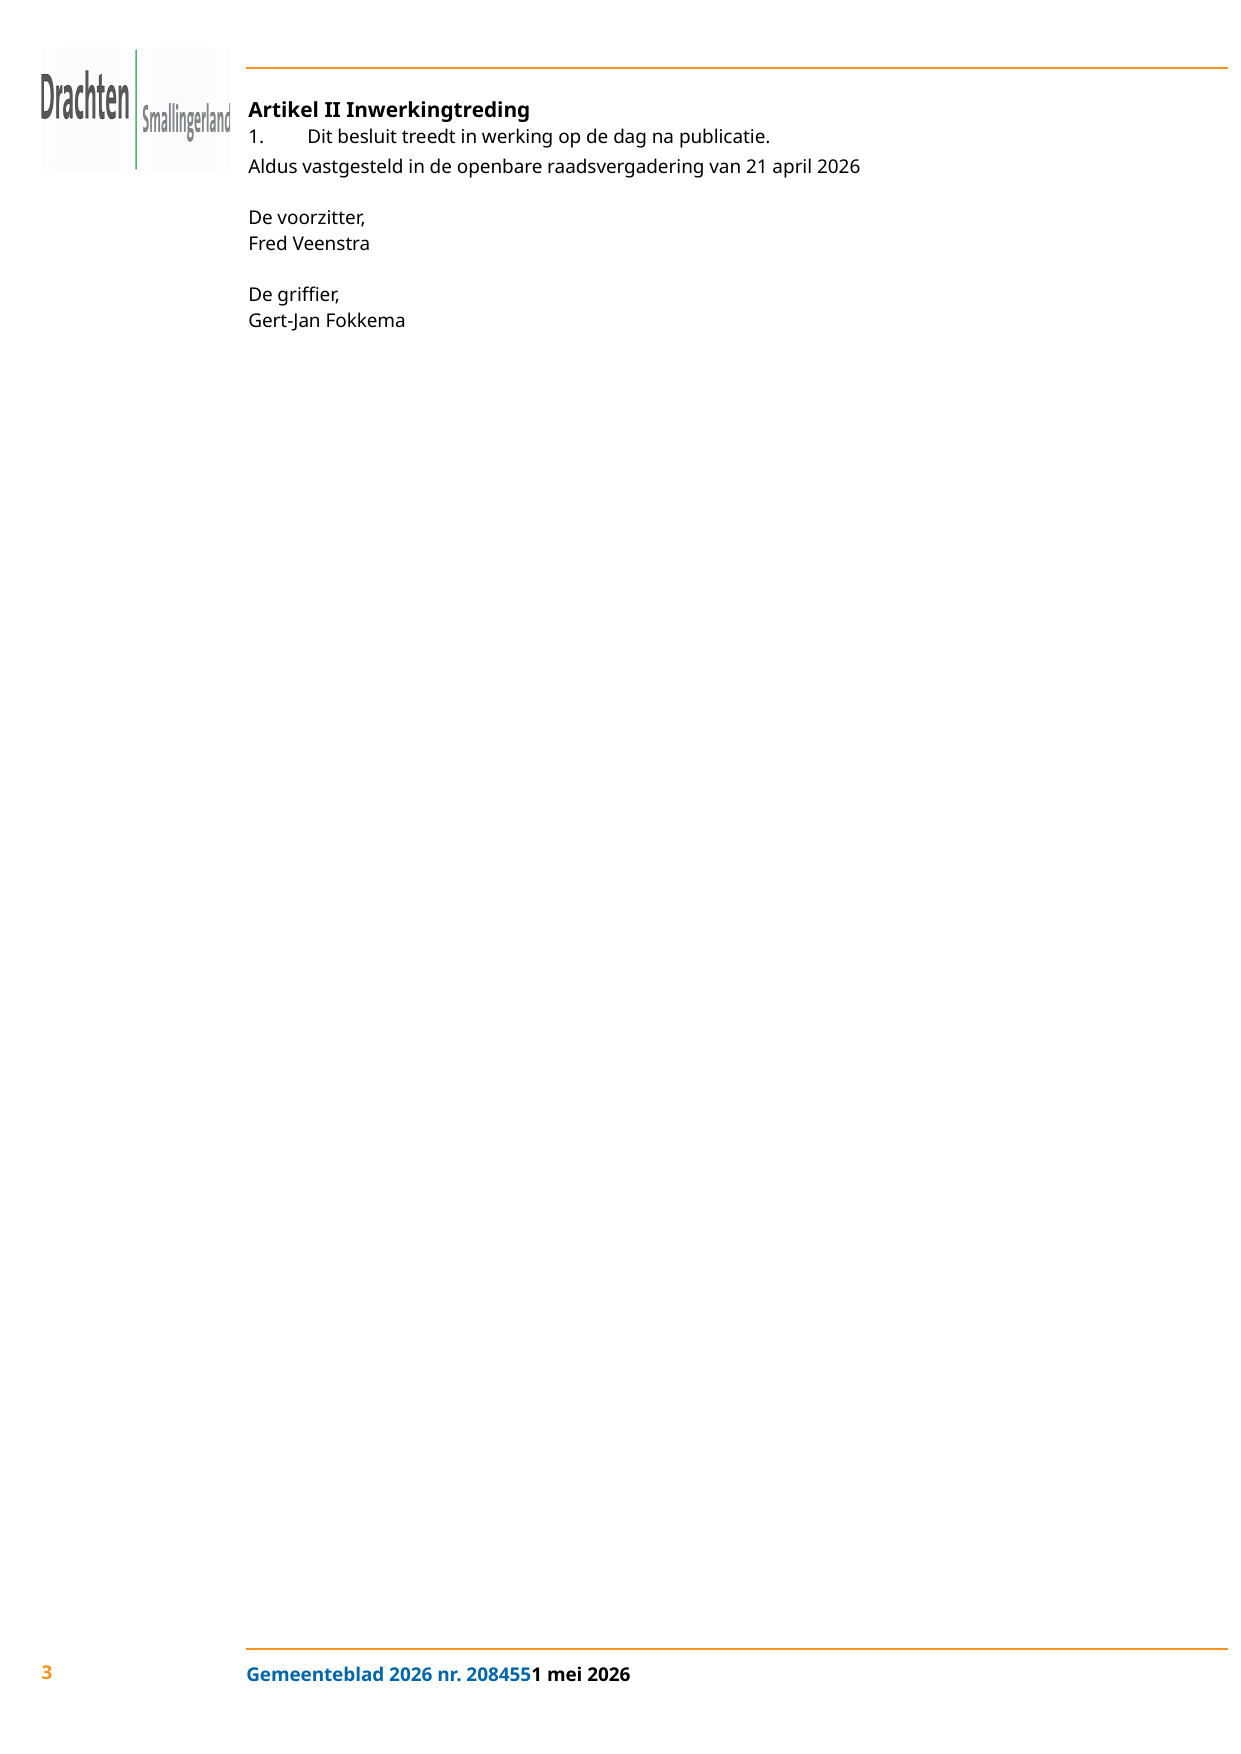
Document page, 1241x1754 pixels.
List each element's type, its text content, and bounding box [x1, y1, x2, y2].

text Fred Veenstra [248, 230, 1152, 256]
text Artikel II Inwerkingtreding [248, 95, 1152, 123]
list Dit besluit treedt in werking op de dag na publicatie. [248, 123, 1152, 149]
text De voorzitter, [248, 204, 1152, 230]
text De griffier, [248, 281, 1152, 307]
text Aldus vastgesteld in de openbare raadsvergadering van 21 april 2026 [248, 153, 1152, 178]
text Gert-Jan Fokkema [248, 307, 1152, 333]
picture [41, 47, 231, 172]
